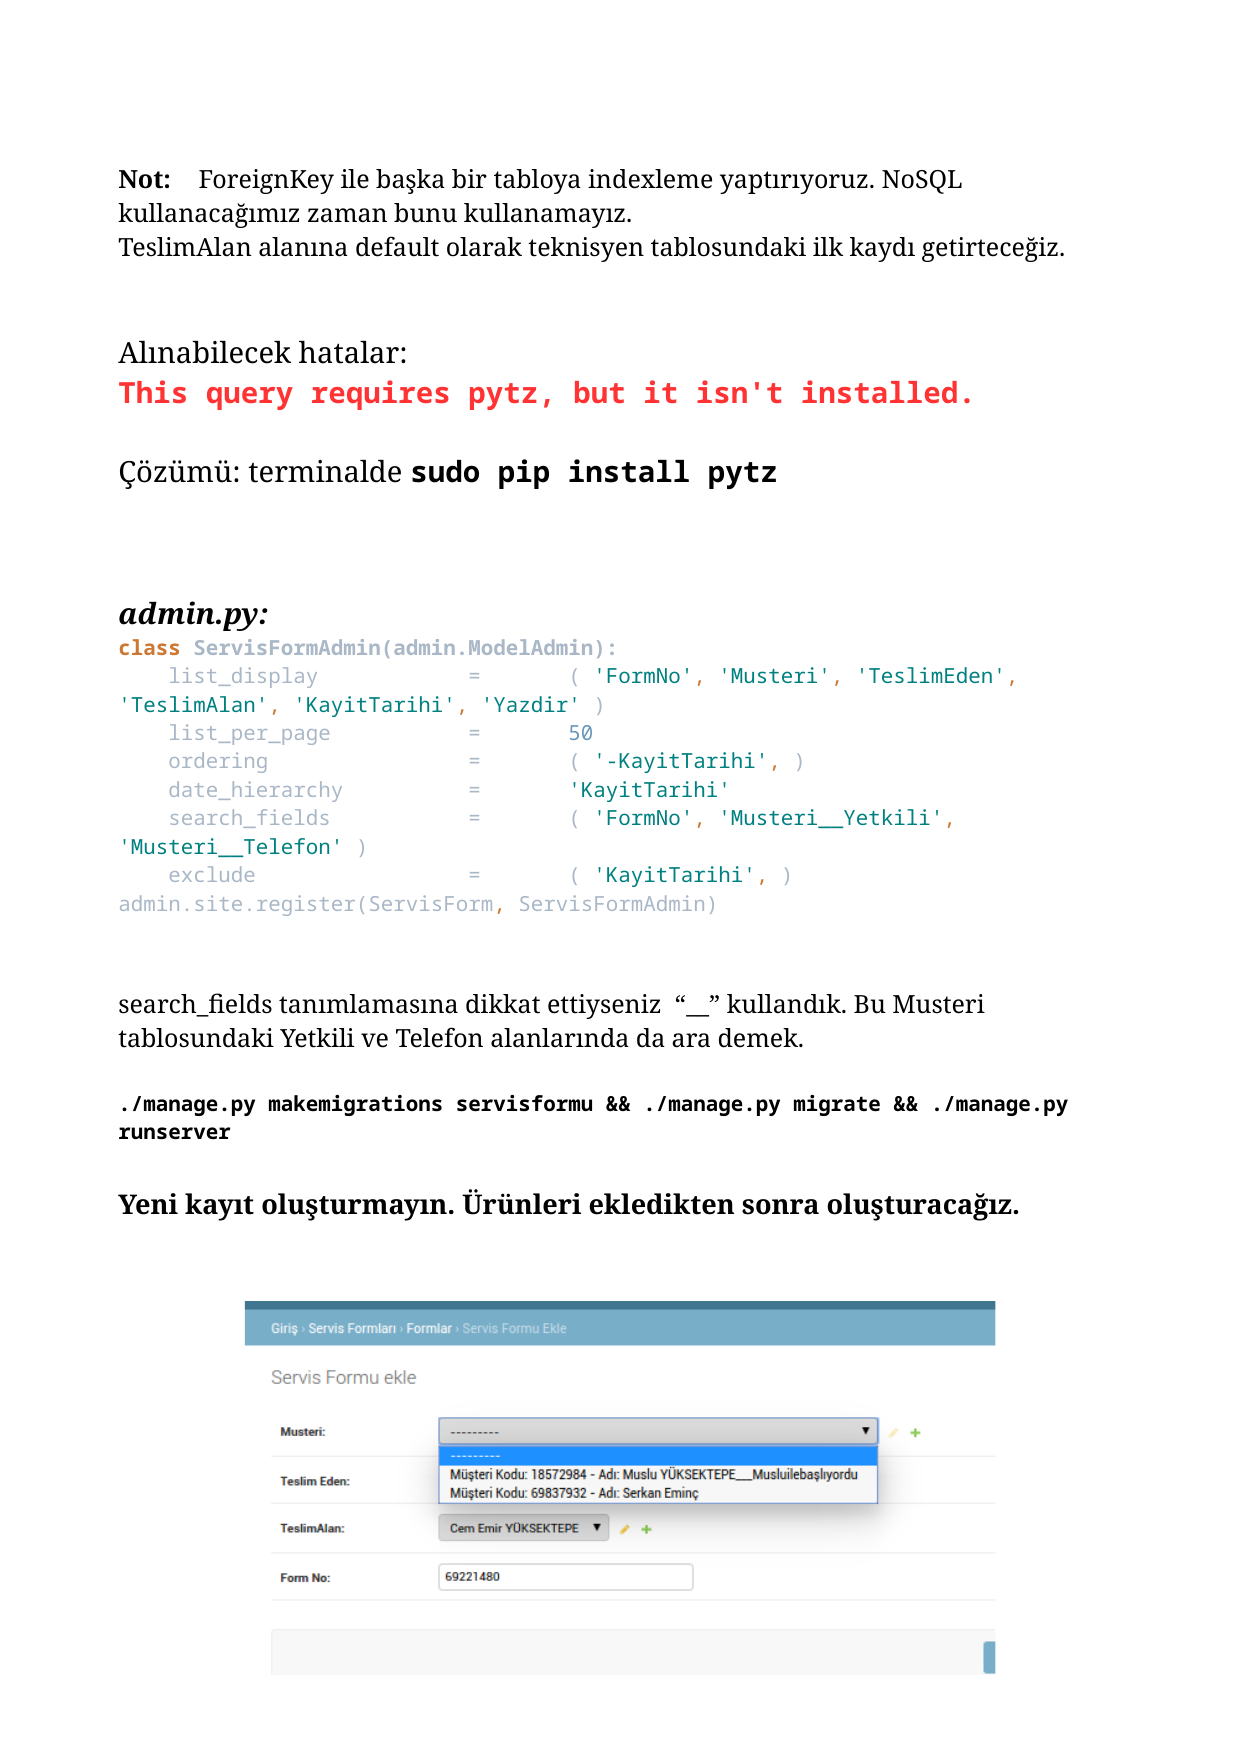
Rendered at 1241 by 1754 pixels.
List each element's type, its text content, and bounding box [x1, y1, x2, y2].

text list_per_page = 50 [118, 718, 1122, 747]
text class ServisFormAdmin(admin.ModelAdmin): [118, 633, 1122, 661]
text search_fields tanımlamasına dikkat ettiyseniz “__” kullandık. Bu Musteri tablosundaki Yetkili ve Telefon alanlarında da ara demek. [118, 986, 1122, 1054]
text TeslimAlan alanına default olarak teknisyen tablosundaki ilk kaydı getirteceğiz. [118, 230, 1122, 264]
text This query requires pytz, but it isn't installed. [118, 372, 1122, 412]
text exclude = ( 'KayitTarihi', ) [118, 860, 1122, 889]
text search_fields = ( 'FormNo', 'Musteri__Yetkili', 'Musteri__Telefon' ) [118, 803, 1122, 860]
picture [244, 1301, 996, 1675]
text ordering = ( '-KayitTarihi', ) [118, 747, 1122, 775]
text date_hierarchy = 'KayitTarihi' [118, 775, 1122, 803]
text Alınabilecek hatalar: [118, 332, 1122, 372]
text admin.py: [118, 593, 1122, 633]
text ./manage.py makemigrations servisformu && ./manage.py migrate && ./manage.py runserver [118, 1089, 1122, 1146]
text list_display = ( 'FormNo', 'Musteri', 'TeslimEden', 'TeslimAlan', 'KayitTarihi', 'Yazdir' ) [118, 661, 1122, 718]
text Not: ForeignKey ile başka bir tabloya indexleme yaptırıyoruz. NoSQL kullanacağımız zaman bunu kullanamayız. [118, 162, 1122, 230]
text Yeni kayıt oluşturmayın. Ürünleri ekledikten sonra oluşturacağız. [118, 1185, 1122, 1222]
text admin.site.register(ServisForm, ServisFormAdmin) [118, 889, 1122, 917]
text Çözümü: terminalde sudo pip install pytz [118, 451, 1122, 491]
